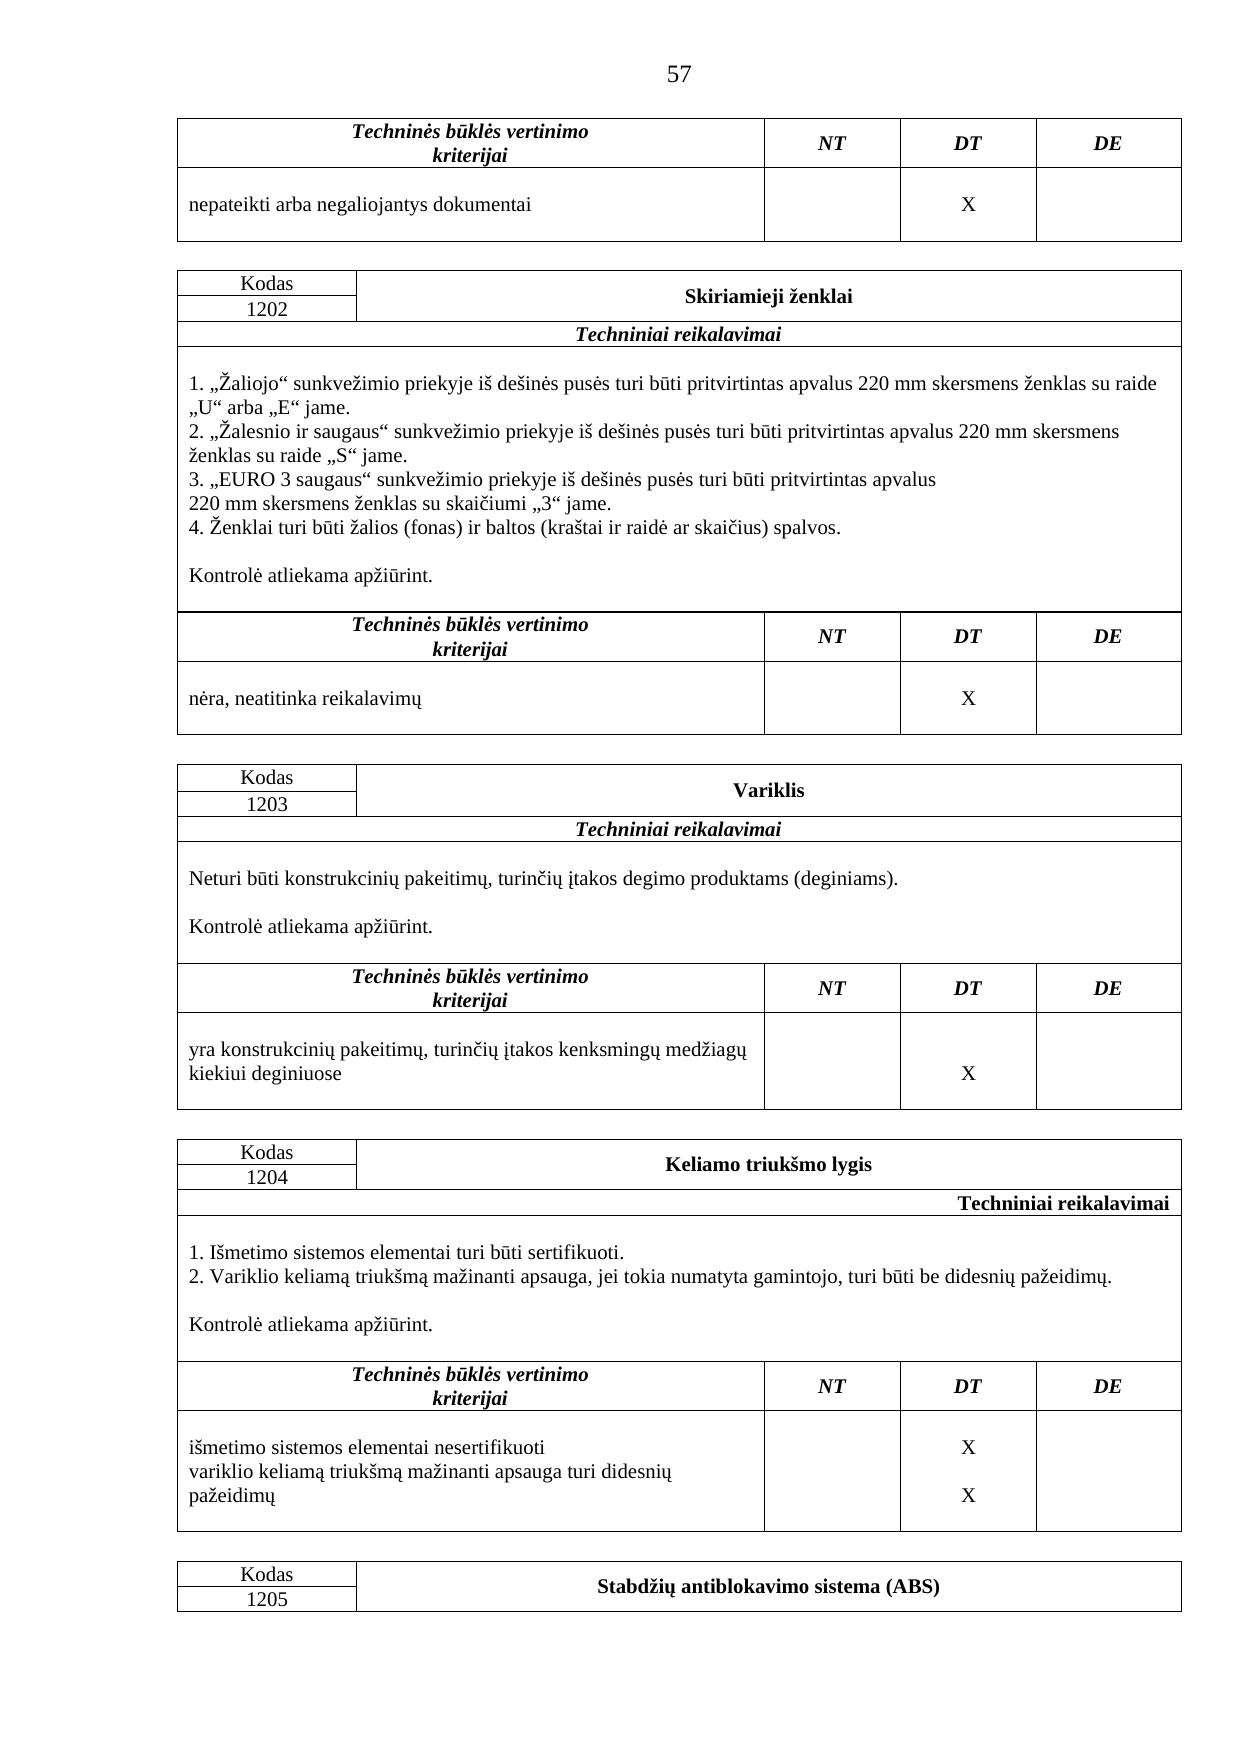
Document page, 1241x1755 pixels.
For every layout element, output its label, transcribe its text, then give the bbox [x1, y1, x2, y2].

table_cell Techniniai reikalavimai [178, 1190, 1181, 1215]
table_cell DE [1037, 1362, 1181, 1410]
table_header Variklis [357, 765, 1181, 816]
table_cell [1037, 168, 1181, 241]
table_cell [1037, 1013, 1181, 1109]
table_cell DT [901, 613, 1036, 661]
table_header Kodas [178, 271, 356, 295]
table_cell 1202 [178, 296, 356, 321]
table_cell [765, 662, 900, 734]
table_cell [1037, 1411, 1181, 1531]
table_cell DE [1037, 964, 1181, 1012]
table_cell nėra, neatitinka reikalavimų [178, 662, 764, 734]
table_cell Techninės būklės vertinimo kriterijai [178, 119, 764, 167]
table_cell 1204 [178, 1165, 356, 1189]
table_cell NT [765, 119, 900, 167]
table_cell nepateikti arba negaliojantys dokumentai [178, 168, 764, 241]
table_cell X X [901, 1411, 1036, 1531]
table_cell išmetimo sistemos elementai nesertifikuoti variklio keliamą triukšmą mažinanti apsauga turi didesnių pažeidimų [178, 1411, 764, 1531]
table_header Stabdžių antiblokavimo sistema (ABS) [357, 1562, 1181, 1611]
table_cell DT [901, 964, 1036, 1012]
table_cell NT [765, 964, 900, 1012]
table_cell Neturi būti konstrukcinių pakeitimų, turinčių įtakos degimo produktams (deginiams). Kontrolė atliekama apžiūrint. [178, 842, 1181, 963]
table_cell 1203 [178, 792, 356, 816]
table_cell DE [1037, 119, 1181, 167]
table_cell X [901, 168, 1036, 241]
table_header Kodas [178, 1562, 356, 1586]
table_cell [765, 1411, 900, 1531]
table_cell [765, 1013, 900, 1109]
table_cell [765, 168, 900, 241]
table_cell Techninės būklės vertinimo kriterijai [178, 964, 764, 1012]
table_header Skiriamieji ženklai [357, 271, 1181, 321]
table_cell 1. Išmetimo sistemos elementai turi būti sertifikuoti. 2. Variklio keliamą triukšmą mažinanti apsauga, jei tokia numatyta gamintojo, turi būti be didesnių pažeidimų. Kontrolė atliekama apžiūrint. [178, 1216, 1181, 1361]
table_cell NT [765, 613, 900, 661]
table_header Kodas [178, 1140, 356, 1164]
table_cell DT [901, 1362, 1036, 1410]
table_cell Techniniai reikalavimai [178, 817, 1181, 841]
table_cell 1205 [178, 1587, 356, 1611]
table_cell [1037, 662, 1181, 734]
table_cell yra konstrukcinių pakeitimų, turinčių įtakos kenksmingų medžiagų kiekiui deginiuose [178, 1013, 764, 1109]
table_cell Techninės būklės vertinimo kriterijai [178, 613, 764, 661]
table_cell DT [901, 119, 1036, 167]
table_cell X [901, 1013, 1036, 1109]
table_header Keliamo triukšmo lygis [357, 1140, 1181, 1189]
table_cell 1. „Žaliojo“ sunkvežimio priekyje iš dešinės pusės turi būti pritvirtintas apvalus 220 mm skersmens ženklas su raide „U“ arba „E“ jame. 2. „Žalesnio ir saugaus“ sunkvežimio priekyje iš dešinės pusės turi būti pritvirtintas apvalus 220 mm skersmens ženklas su raide „S“ jame. 3. „EURO 3 saugaus“ sunkvežimio priekyje iš dešinės pusės turi būti pritvirtintas apvalus 220 mm skersmens ženklas su skaičiumi „3“ jame. 4. Ženklai turi būti žalios (fonas) ir baltos (kraštai ir raidė ar skaičius) spalvos. Kontrolė atliekama apžiūrint. [178, 347, 1181, 611]
table_cell Techninės būklės vertinimo kriterijai [178, 1362, 764, 1410]
table_header Kodas [178, 765, 356, 791]
table_cell NT [765, 1362, 900, 1410]
table_cell X [901, 662, 1036, 734]
table_cell DE [1037, 613, 1181, 661]
table_cell Techniniai reikalavimai [178, 322, 1181, 346]
